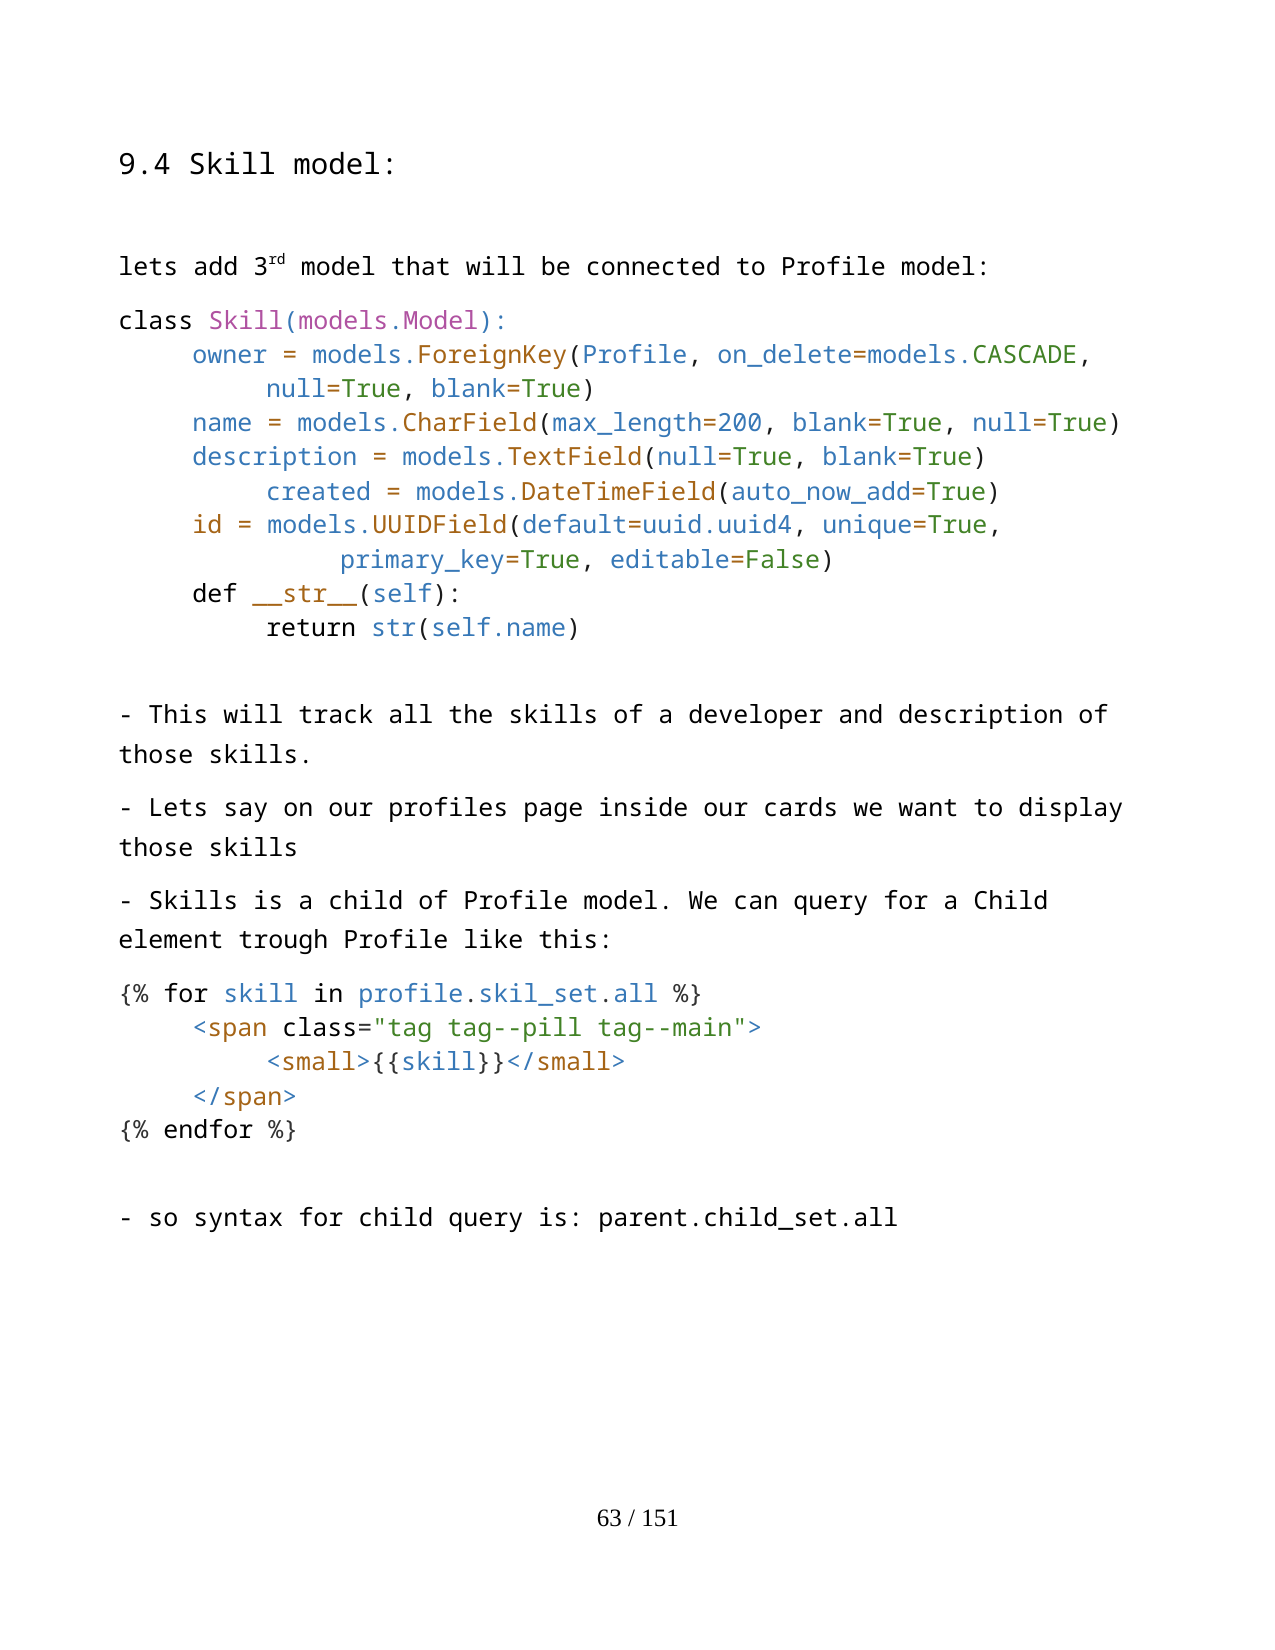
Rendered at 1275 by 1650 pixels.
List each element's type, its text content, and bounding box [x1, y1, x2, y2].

text def __str__(self): [118, 575, 1157, 609]
text lets add 3rd model that will be connected to Profile model: [118, 249, 1157, 283]
text </span> [118, 1078, 1157, 1112]
text id = models.UUIDField(default=uuid.uuid4, unique=True, primary_key=True, editable=False) [118, 507, 1157, 575]
text - This will track all the skills of a developer and description of those skills. [118, 697, 1157, 770]
text {% endfor %} [118, 1112, 1157, 1146]
text - Skills is a child of Profile model. We can query for a Child element trough Profile like this: [118, 883, 1157, 956]
text description = models.TextField(null=True, blank=True) [118, 439, 1157, 473]
text class Skill(models.Model): [118, 303, 1157, 337]
text {% for skill in profile.skil_set.all %} [118, 976, 1157, 1010]
text name = models.CharField(max_length=200, blank=True, null=True) [118, 405, 1157, 439]
text - so syntax for child query is: parent.child_set.all [118, 1200, 1157, 1234]
text <small>{{skill}}</small> [118, 1044, 1157, 1078]
subtitle 9.4 Skill model: [118, 143, 1157, 183]
text created = models.DateTimeField(auto_now_add=True) [118, 473, 1157, 507]
text - Lets say on our profiles page inside our cards we want to display those skills [118, 790, 1157, 863]
text return str(self.name) [118, 609, 1157, 643]
text owner = models.ForeignKey(Profile, on_delete=models.CASCADE, null=True, blank=True) [118, 337, 1157, 405]
text <span class="tag tag--pill tag--main"> [118, 1010, 1157, 1044]
